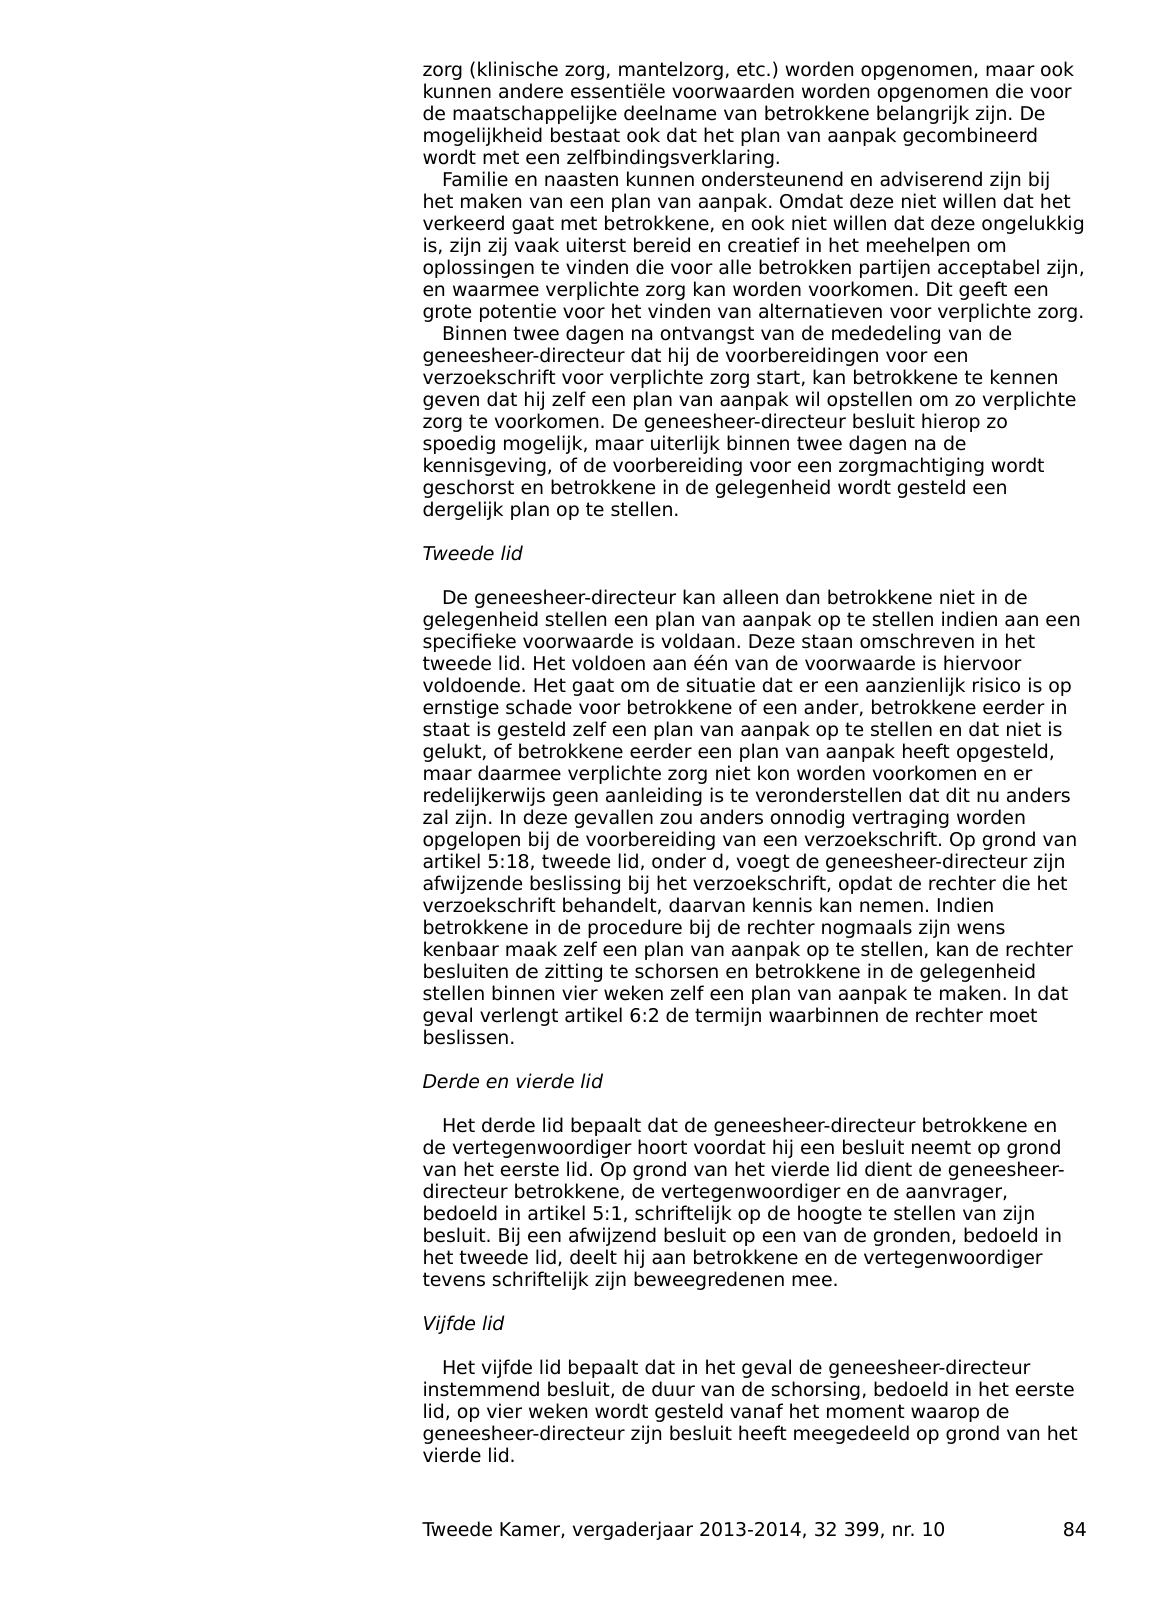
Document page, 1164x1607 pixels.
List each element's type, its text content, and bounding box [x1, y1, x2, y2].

text Familie en naasten kunnen ondersteunend en adviserend zijn bij het maken van een plan van aanpak. Omdat deze niet willen dat het verkeerd gaat met betrokkene, en ook niet willen dat deze ongelukkig is, zijn zij vaak uiterst bereid en creatief in het meehelpen om oplossingen te vinden die voor alle betrokken partijen acceptabel zijn, en waarmee verplichte zorg kan worden voorkomen. Dit geeft een grote potentie voor het vinden van alternatieven voor verplichte zorg. [422, 169, 1087, 323]
text Het vijfde lid bepaalt dat in het geval de geneesheer-directeur instemmend besluit, de duur van de schorsing, bedoeld in het eerste lid, op vier weken wordt gesteld vanaf het moment waarop de geneesheer-directeur zijn besluit heeft meegedeeld op grond van het vierde lid. [422, 1357, 1087, 1467]
text Het derde lid bepaalt dat de geneesheer-directeur betrokkene en de vertegenwoordiger hoort voordat hij een besluit neemt op grond van het eerste lid. Op grond van het vierde lid dient de geneesheer-directeur betrokkene, de vertegenwoordiger en de aanvrager, bedoeld in artikel 5:1, schriftelijk op de hoogte te stellen van zijn besluit. Bij een afwijzend besluit op een van de gronden, bedoeld in het tweede lid, deelt hij aan betrokkene en de vertegenwoordiger tevens schriftelijk zijn beweegredenen mee. [422, 1115, 1087, 1291]
text zorg (klinische zorg, mantelzorg, etc.) worden opgenomen, maar ook kunnen andere essentiële voorwaarden worden opgenomen die voor de maatschappelijke deelname van betrokkene belangrijk zijn. De mogelijkheid bestaat ook dat het plan van aanpak gecombineerd wordt met een zelfbindingsverklaring. [422, 59, 1087, 169]
subtitle Derde en vierde lid [422, 1071, 1087, 1093]
text Binnen twee dagen na ontvangst van de mededeling van de geneesheer-directeur dat hij de voorbereidingen voor een verzoekschrift voor verplichte zorg start, kan betrokkene te kennen geven dat hij zelf een plan van aanpak wil opstellen om zo verplichte zorg te voorkomen. De geneesheer-directeur besluit hierop zo spoedig mogelijk, maar uiterlijk binnen twee dagen na de kennisgeving, of de voorbereiding voor een zorgmachtiging wordt geschorst en betrokkene in de gelegenheid wordt gesteld een dergelijk plan op te stellen. [422, 323, 1087, 521]
subtitle Vijfde lid [422, 1313, 1087, 1335]
subtitle Tweede lid [422, 543, 1087, 565]
text De geneesheer-directeur kan alleen dan betrokkene niet in de gelegenheid stellen een plan van aanpak op te stellen indien aan een specifieke voorwaarde is voldaan. Deze staan omschreven in het tweede lid. Het voldoen aan één van de voorwaarde is hiervoor voldoende. Het gaat om de situatie dat er een aanzienlijk risico is op ernstige schade voor betrokkene of een ander, betrokkene eerder in staat is gesteld zelf een plan van aanpak op te stellen en dat niet is gelukt, of betrokkene eerder een plan van aanpak heeft opgesteld, maar daarmee verplichte zorg niet kon worden voorkomen en er redelijkerwijs geen aanleiding is te veronderstellen dat dit nu anders zal zijn. In deze gevallen zou anders onnodig vertraging worden opgelopen bij de voorbereiding van een verzoekschrift. Op grond van artikel 5:18, tweede lid, onder d, voegt de geneesheer-directeur zijn afwijzende beslissing bij het verzoekschrift, opdat de rechter die het verzoekschrift behandelt, daarvan kennis kan nemen. Indien betrokkene in de procedure bij de rechter nogmaals zijn wens kenbaar maak zelf een plan van aanpak op te stellen, kan de rechter besluiten de zitting te schorsen en betrokkene in de gelegenheid stellen binnen vier weken zelf een plan van aanpak te maken. In dat geval verlengt artikel 6:2 de termijn waarbinnen de rechter moet beslissen. [422, 587, 1087, 1048]
